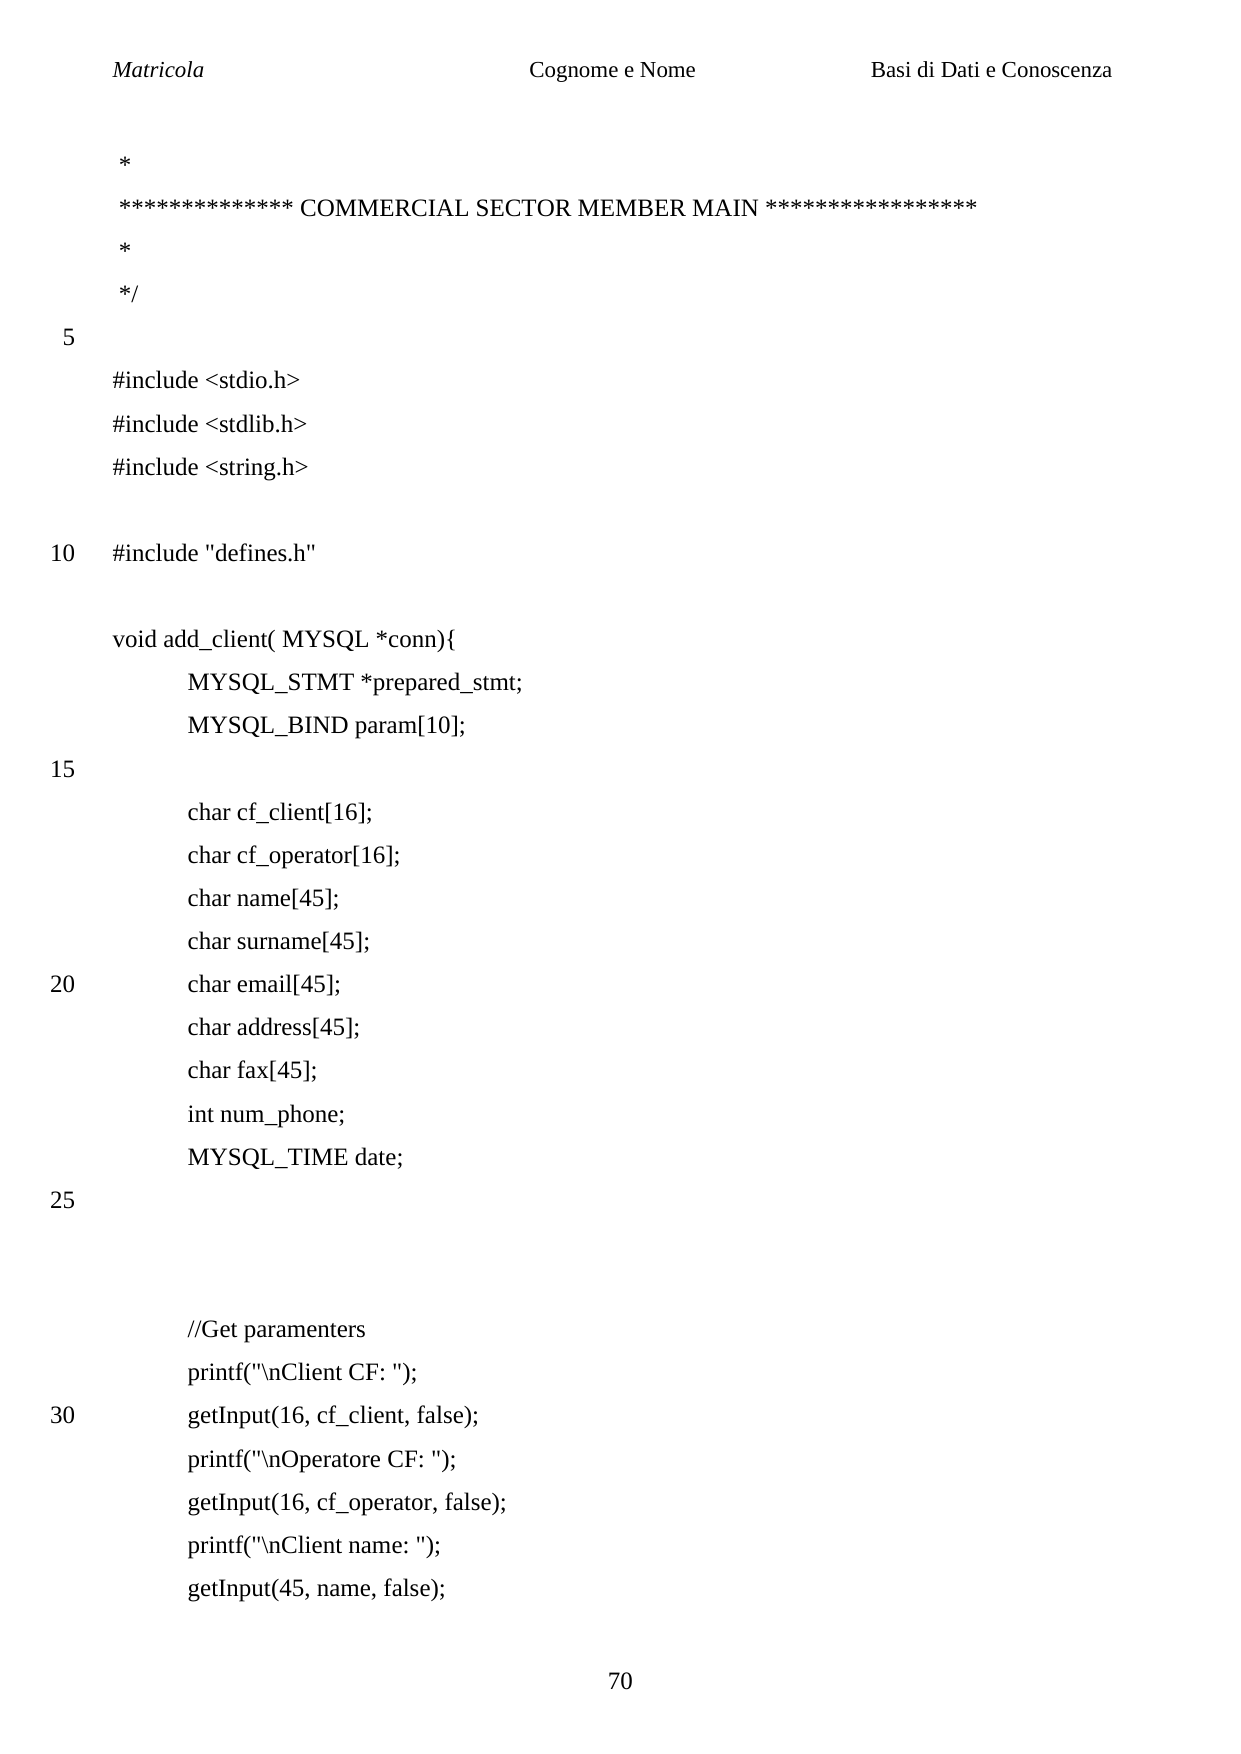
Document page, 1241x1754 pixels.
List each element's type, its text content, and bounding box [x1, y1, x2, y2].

text #include <stdio.h> [112, 366, 1128, 394]
text MYSQL_BIND param[10]; [112, 711, 1128, 739]
text printf("\nClient name: "); [112, 1530, 1128, 1559]
text getInput(16, cf_client, false); [112, 1401, 1128, 1429]
text */ [112, 279, 1128, 308]
text char cf_client[16]; [112, 797, 1128, 826]
text * [112, 236, 1128, 265]
text char cf_operator[16]; [112, 840, 1128, 869]
text printf("\nOperatore CF: "); [112, 1444, 1128, 1472]
text char email[45]; [112, 969, 1128, 998]
text #include <string.h> [112, 452, 1128, 481]
text getInput(45, name, false); [112, 1573, 1128, 1602]
text char fax[45]; [112, 1056, 1128, 1084]
text getInput(16, cf_operator, false); [112, 1487, 1128, 1516]
text MYSQL_STMT *prepared_stmt; [112, 667, 1128, 696]
text ************** COMMERCIAL SECTOR MEMBER MAIN ***************** [112, 193, 1128, 222]
text void add_client( MYSQL *conn){ [112, 624, 1128, 653]
text #include <stdlib.h> [112, 409, 1128, 437]
text printf("\nClient CF: "); [112, 1357, 1128, 1386]
text char surname[45]; [112, 926, 1128, 955]
text #include "defines.h" [112, 538, 1128, 567]
text //Get paramenters [112, 1314, 1128, 1343]
text char name[45]; [112, 883, 1128, 912]
text int num_phone; [112, 1099, 1128, 1127]
text * [112, 150, 1128, 179]
text MYSQL_TIME date; [112, 1142, 1128, 1171]
text char address[45]; [112, 1012, 1128, 1041]
